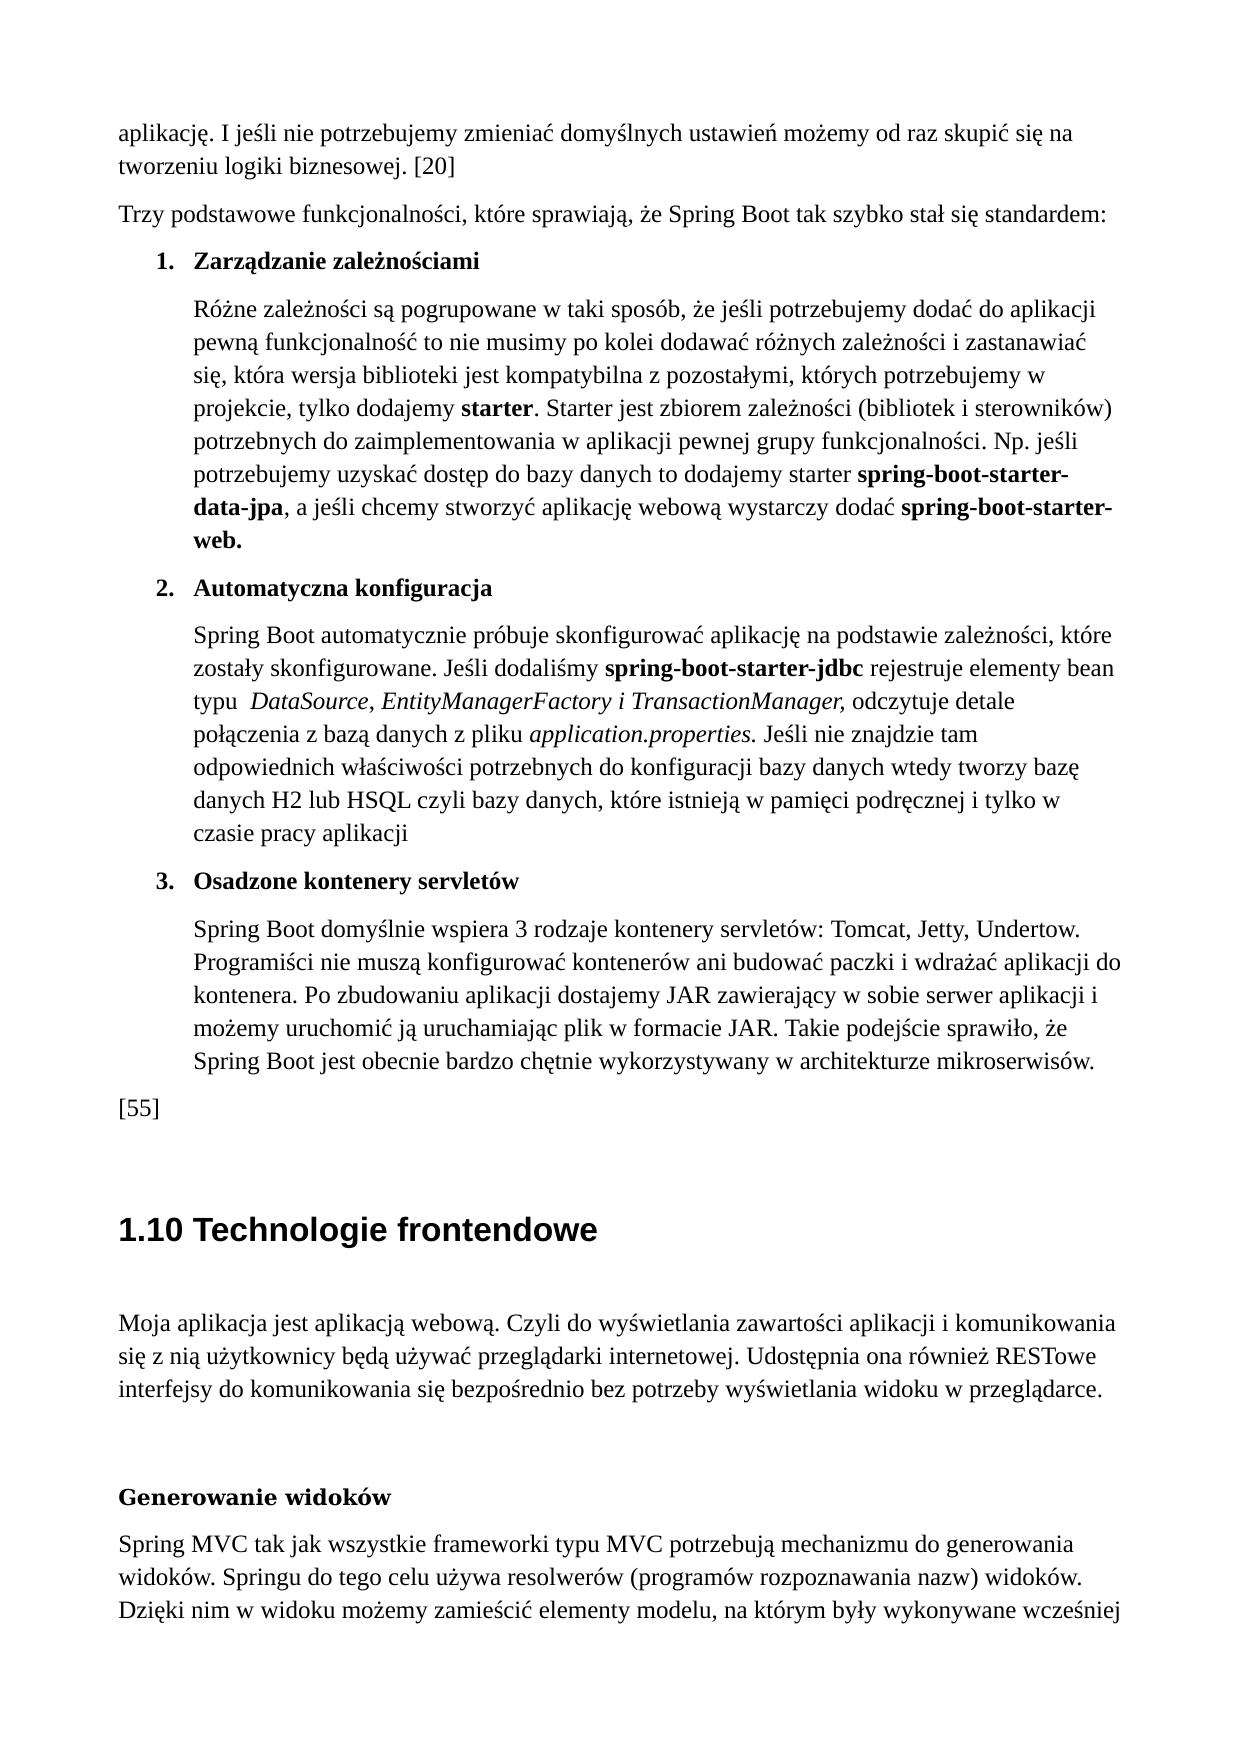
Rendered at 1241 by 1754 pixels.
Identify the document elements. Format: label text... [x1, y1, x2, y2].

text [55] [118, 1093, 1122, 1122]
text Moja aplikacja jest aplikacją webową. Czyli do wyświetlania zawartości aplikacji i komunikowania się z nią użytkownicy będą używać przeglądarki internetowej. Udostępnia ona również RESTowe interfejsy do komunikowania się bezpośrednio bez potrzeby wyświetlania widoku w przeglądarce. [118, 1308, 1122, 1403]
text Generowanie widoków [118, 1485, 1122, 1511]
list Osadzone kontenery servletów [156, 866, 1122, 895]
subtitle 1.10 Technologie frontendowe [118, 1209, 1122, 1248]
text aplikację. I jeśli nie potrzebujemy zmieniać domyślnych ustawień możemy od raz skupić się na tworzeniu logiki biznesowej. [20] [118, 118, 1122, 180]
list Spring Boot automatycznie próbuje skonfigurować aplikację na podstawie zależności, które zostały skonfigurowane. Jeśli dodaliśmy spring-boot-starter-jdbc rejestruje elementy bean typu DataSource, EntityManagerFactory i TransactionManager, odczytuje detale połączenia z bazą danych z pliku application.properties. Jeśli nie znajdzie tam odpowiednich właściwości potrzebnych do konfiguracji bazy danych wtedy tworzy bazę danych H2 lub HSQL czyli bazy danych, które istnieją w pamięci podręcznej i tylko w czasie pracy aplikacji [156, 620, 1122, 847]
list Automatyczna konfiguracja [156, 573, 1122, 601]
text Trzy podstawowe funkcjonalności, które sprawiają, że Spring Boot tak szybko stał się standardem: [118, 199, 1122, 227]
list Zarządzanie zależnościami [156, 246, 1122, 275]
list Spring Boot domyślnie wspiera 3 rodzaje kontenery servletów: Tomcat, Jetty, Undertow. Programiści nie muszą konfigurować kontenerów ani budować paczki i wdrażać aplikacji do kontenera. Po zbudowaniu aplikacji dostajemy JAR zawierający w sobie serwer aplikacji i możemy uruchomić ją uruchamiając plik w formacie JAR. Takie podejście sprawiło, że Spring Boot jest obecnie bardzo chętnie wykorzystywany w architekturze mikroserwisów. [156, 914, 1122, 1074]
list Różne zależności są pogrupowane w taki sposób, że jeśli potrzebujemy dodać do aplikacji pewną funkcjonalność to nie musimy po kolei dodawać różnych zależności i zastanawiać się, która wersja biblioteki jest kompatybilna z pozostałymi, których potrzebujemy w projekcie, tylko dodajemy starter. Starter jest zbiorem zależności (bibliotek i sterowników) potrzebnych do zaimplementowania w aplikacji pewnej grupy funkcjonalności. Np. jeśli potrzebujemy uzyskać dostęp do bazy danych to dodajemy starter spring-boot-starter-data-jpa, a jeśli chcemy stworzyć aplikację webową wystarczy dodać spring-boot-starter-web. [156, 294, 1122, 554]
text Spring MVC tak jak wszystkie frameworki typu MVC potrzebują mechanizmu do generowania widoków. Springu do tego celu używa resolwerów (programów rozpoznawania nazw) widoków. Dzięki nim w widoku możemy zamieścić elementy modelu, na którym były wykonywane wcześniej [118, 1529, 1122, 1624]
